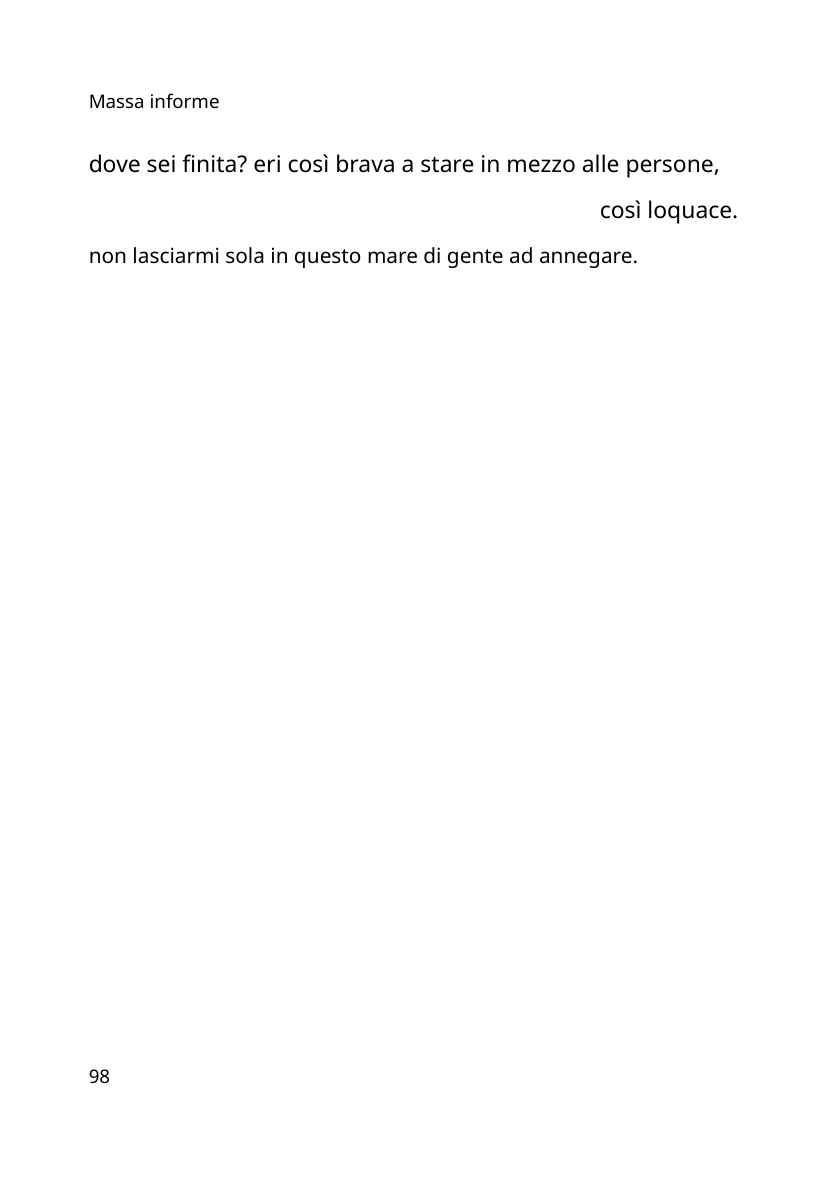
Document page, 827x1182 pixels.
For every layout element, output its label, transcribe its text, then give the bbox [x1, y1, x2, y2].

text così loquace. [88, 194, 738, 226]
text dove sei finita? eri così brava a stare in mezzo alle persone, [88, 147, 738, 179]
text non lasciarmi sola in questo mare di gente ad annegare. [88, 241, 738, 270]
